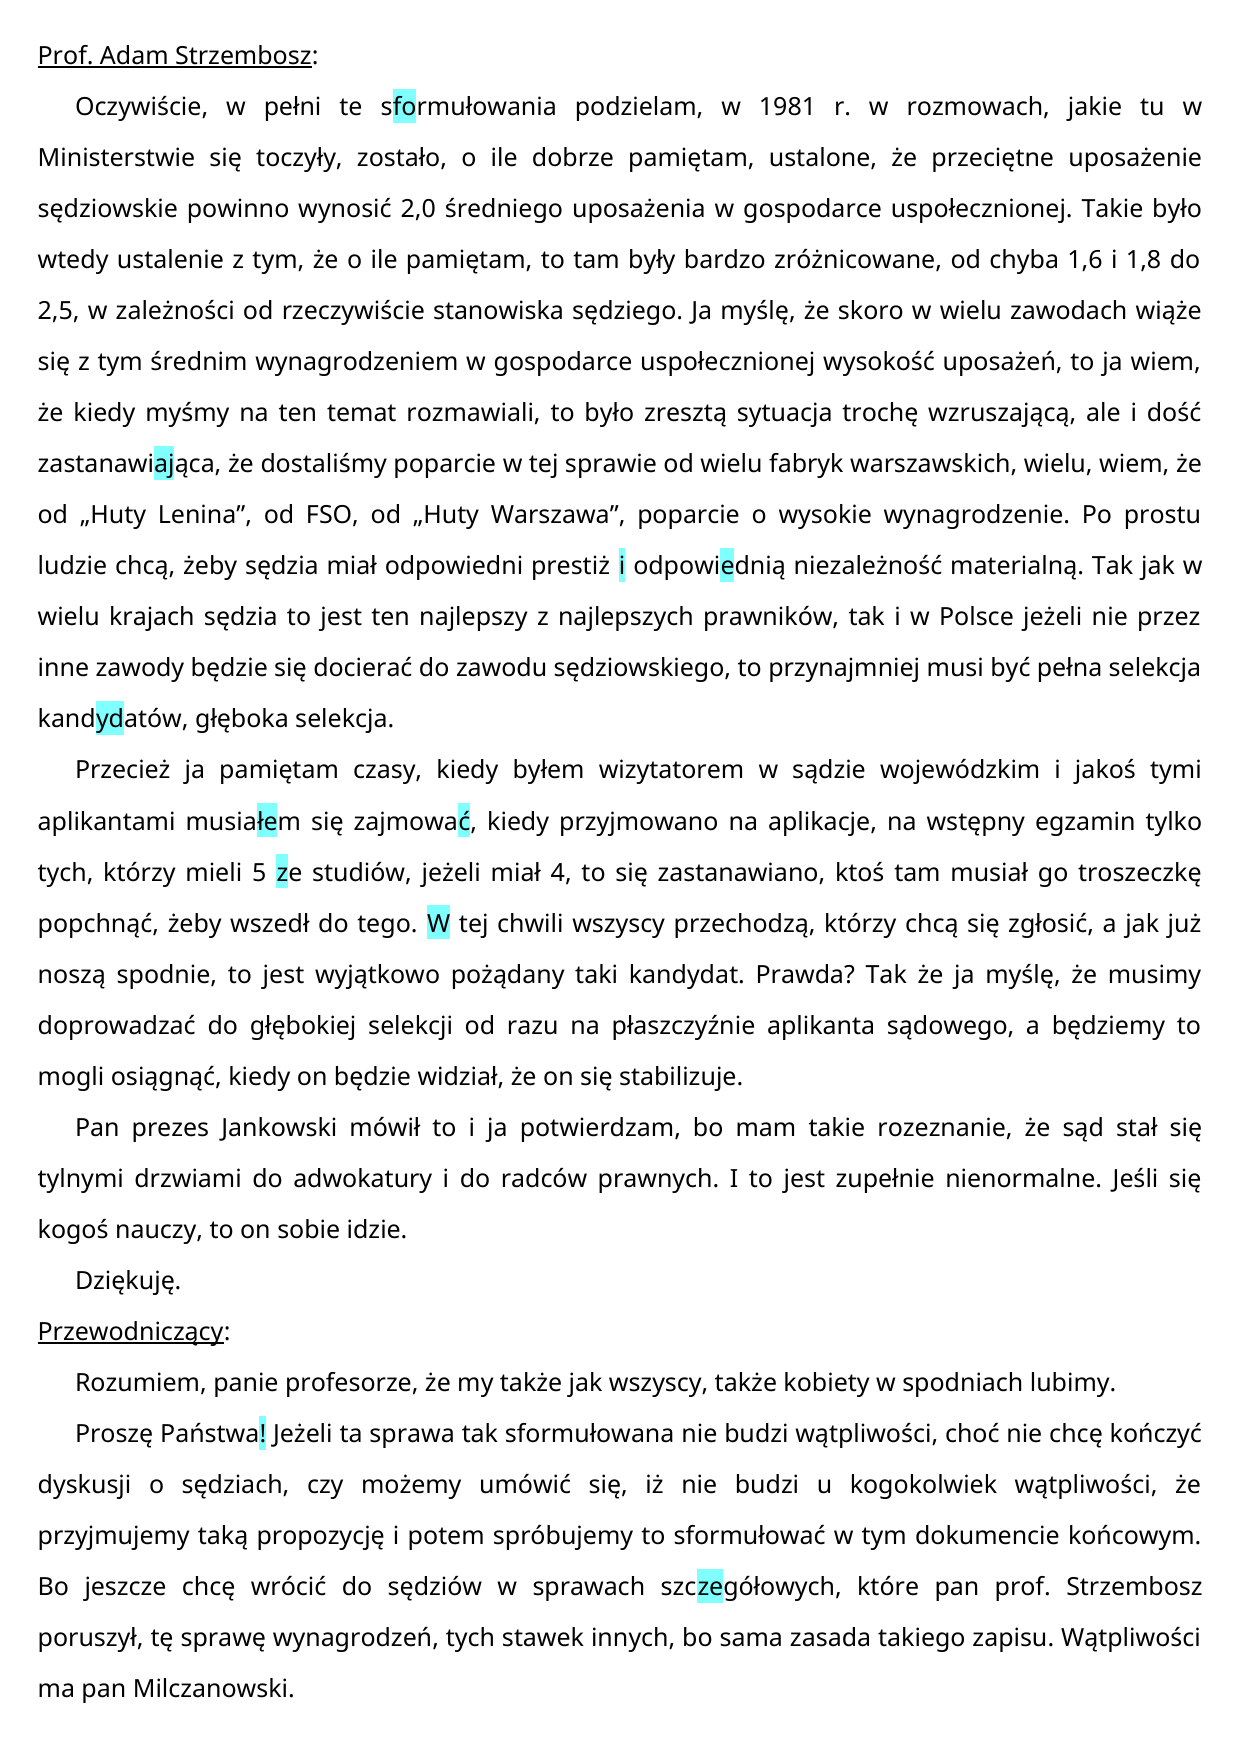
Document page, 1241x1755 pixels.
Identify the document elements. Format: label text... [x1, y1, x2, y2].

text Dziękuję. [37, 1262, 1203, 1297]
text Pan prezes Jankowski mówił to i ja potwierdzam, bo mam takie rozeznanie, że sąd stał się tylnymi drzwiami do adwokatury i do radców prawnych. I to jest zupełnie nienormalne. Jeśli się kogoś nauczy, to on sobie idzie. [37, 1109, 1203, 1246]
text Przecież ja pamiętam czasy, kiedy byłem wizytatorem w sądzie wojewódzkim i jakoś tymi aplikantami musiałem się zajmować, kiedy przyjmowano na aplikacje, na wstępny egzamin tylko tych, którzy mieli 5 ze studiów, jeżeli miał 4, to się zastanawiano, ktoś tam musiał go troszeczkę popchnąć, żeby wszedł do tego. W tej chwili wszyscy przechodzą, którzy chcą się zgłosić, a jak już noszą spodnie, to jest wyjątkowo pożądany taki kandydat. Prawda? Tak że ja myślę, że musimy doprowadzać do głębokiej selekcji od razu na płaszczyźnie aplikanta sądowego, a będziemy to mogli osiągnąć, kiedy on będzie widział, że on się stabilizuje. [37, 752, 1203, 1092]
text Przewodniczący: [37, 1313, 1203, 1348]
text Oczywiście, w pełni te sformułowania podzielam, w 1981 r. w rozmowach, jakie tu w Ministerstwie się toczyły, zostało, o ile dobrze pamiętam, ustalone, że przeciętne uposażenie sędziowskie powinno wynosić 2,0 średniego uposażenia w gospodarce uspołecznionej. Takie było wtedy ustalenie z tym, że o ile pamiętam, to tam były bardzo zróżnicowane, od chyba 1,6 i 1,8 do 2,5, w zależności od rzeczywiście stanowiska sędziego. Ja myślę, że skoro w wielu zawodach wiąże się z tym średnim wynagrodzeniem w gospodarce uspołecznionej wysokość uposażeń, to ja wiem, że kiedy myśmy na ten temat rozmawiali, to było zresztą sytuacja trochę wzruszającą, ale i dość zastanawiająca, że dostaliśmy poparcie w tej sprawie od wielu fabryk warszawskich, wielu, wiem, że od „Huty Lenina”, od FSO, od „Huty Warszawa”, poparcie o wysokie wynagrodzenie. Po prostu ludzie chcą, żeby sędzia miał odpowiedni prestiż i odpowiednią niezależność materialną. Tak jak w wielu krajach sędzia to jest ten najlepszy z najlepszych prawników, tak i w Polsce jeżeli nie przez inne zawody będzie się docierać do zawodu sędziowskiego, to przynajmniej musi być pełna selekcja kandydatów, głęboka selekcja. [37, 88, 1203, 735]
text Rozumiem, panie profesorze, że my także jak wszyscy, także kobiety w spodniach lubimy. [37, 1364, 1203, 1399]
text Prof. Adam Strzembosz: [37, 37, 1203, 72]
text Proszę Państwa! Jeżeli ta sprawa tak sformułowana nie budzi wątpliwości, choć nie chcę kończyć dyskusji o sędziach, czy możemy umówić się, iż nie budzi u kogokolwiek wątpliwości, że przyjmujemy taką propozycję i potem spróbujemy to sformułować w tym dokumencie końcowym. Bo jeszcze chcę wrócić do sędziów w sprawach szczegółowych, które pan prof. Strzembosz poruszył, tę sprawę wynagrodzeń, tych stawek innych, bo sama zasada takiego zapisu. Wątpliwości ma pan Milczanowski. [37, 1416, 1203, 1705]
